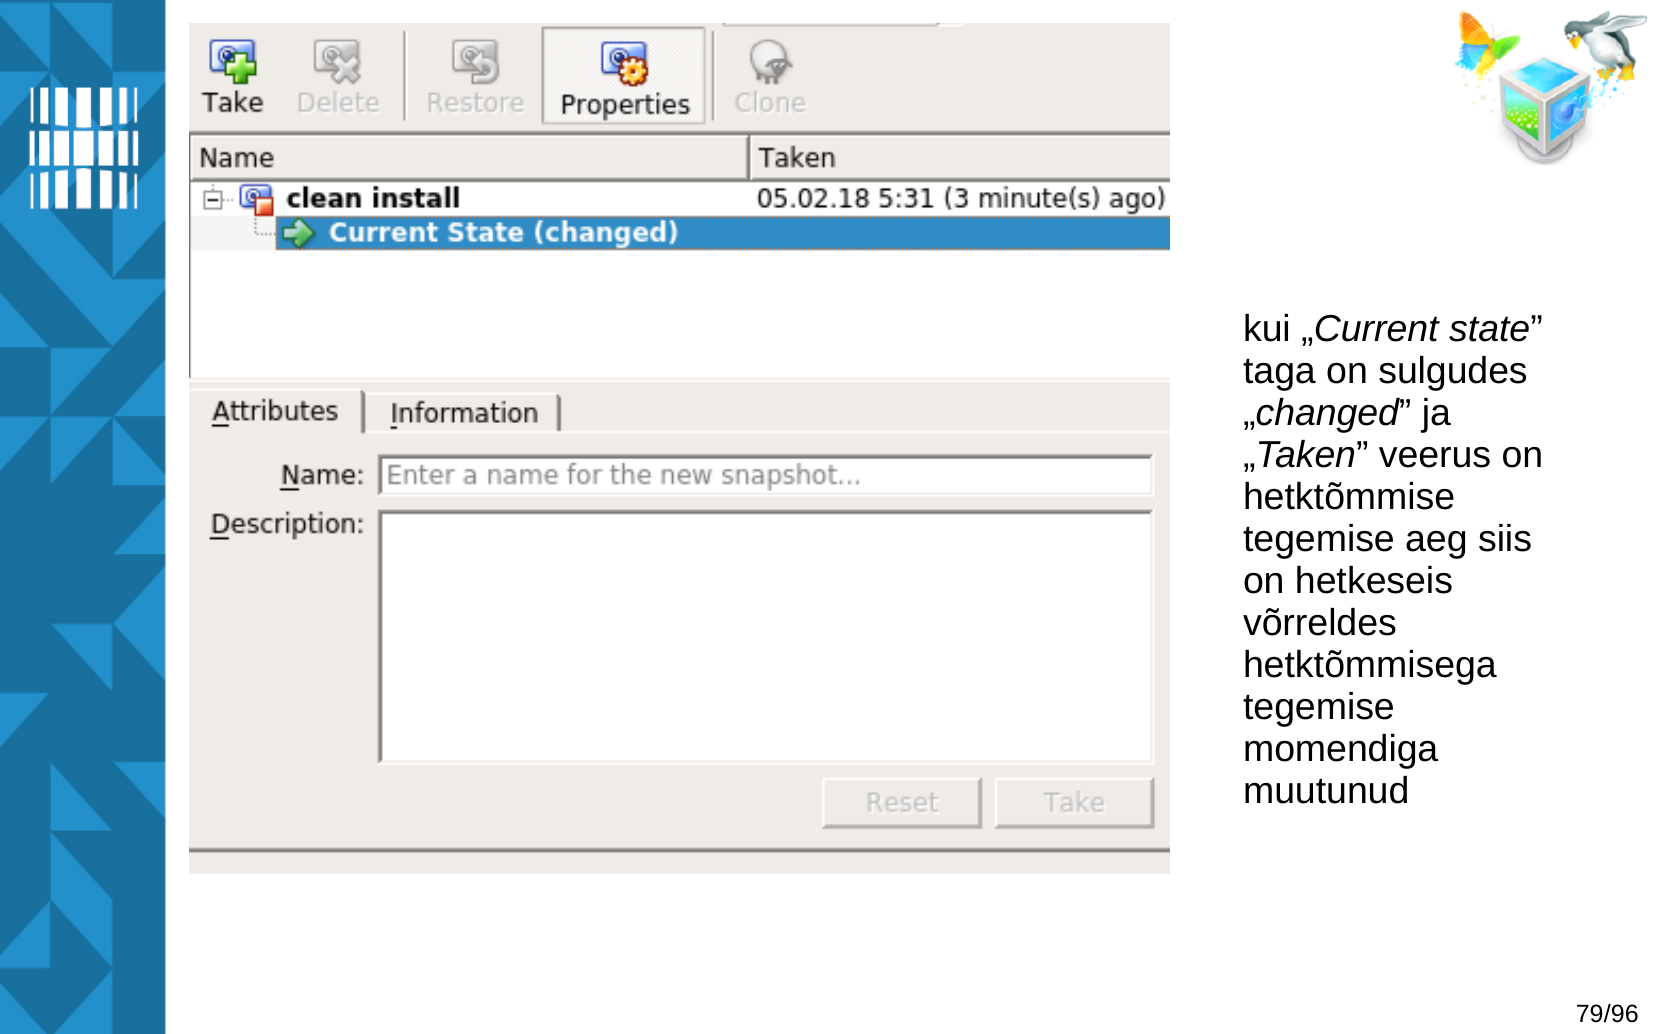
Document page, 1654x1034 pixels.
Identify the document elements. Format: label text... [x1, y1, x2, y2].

text_box kui „Current state” taga on sulgudes „changed” ja „Taken” veerus on hetktõmmise tegemise aeg siis on hetkeseis võrreldes hetktõmmisega tegemise momendiga muutunud [1228, 300, 1595, 819]
picture [1452, 7, 1653, 166]
picture [189, 23, 1170, 875]
